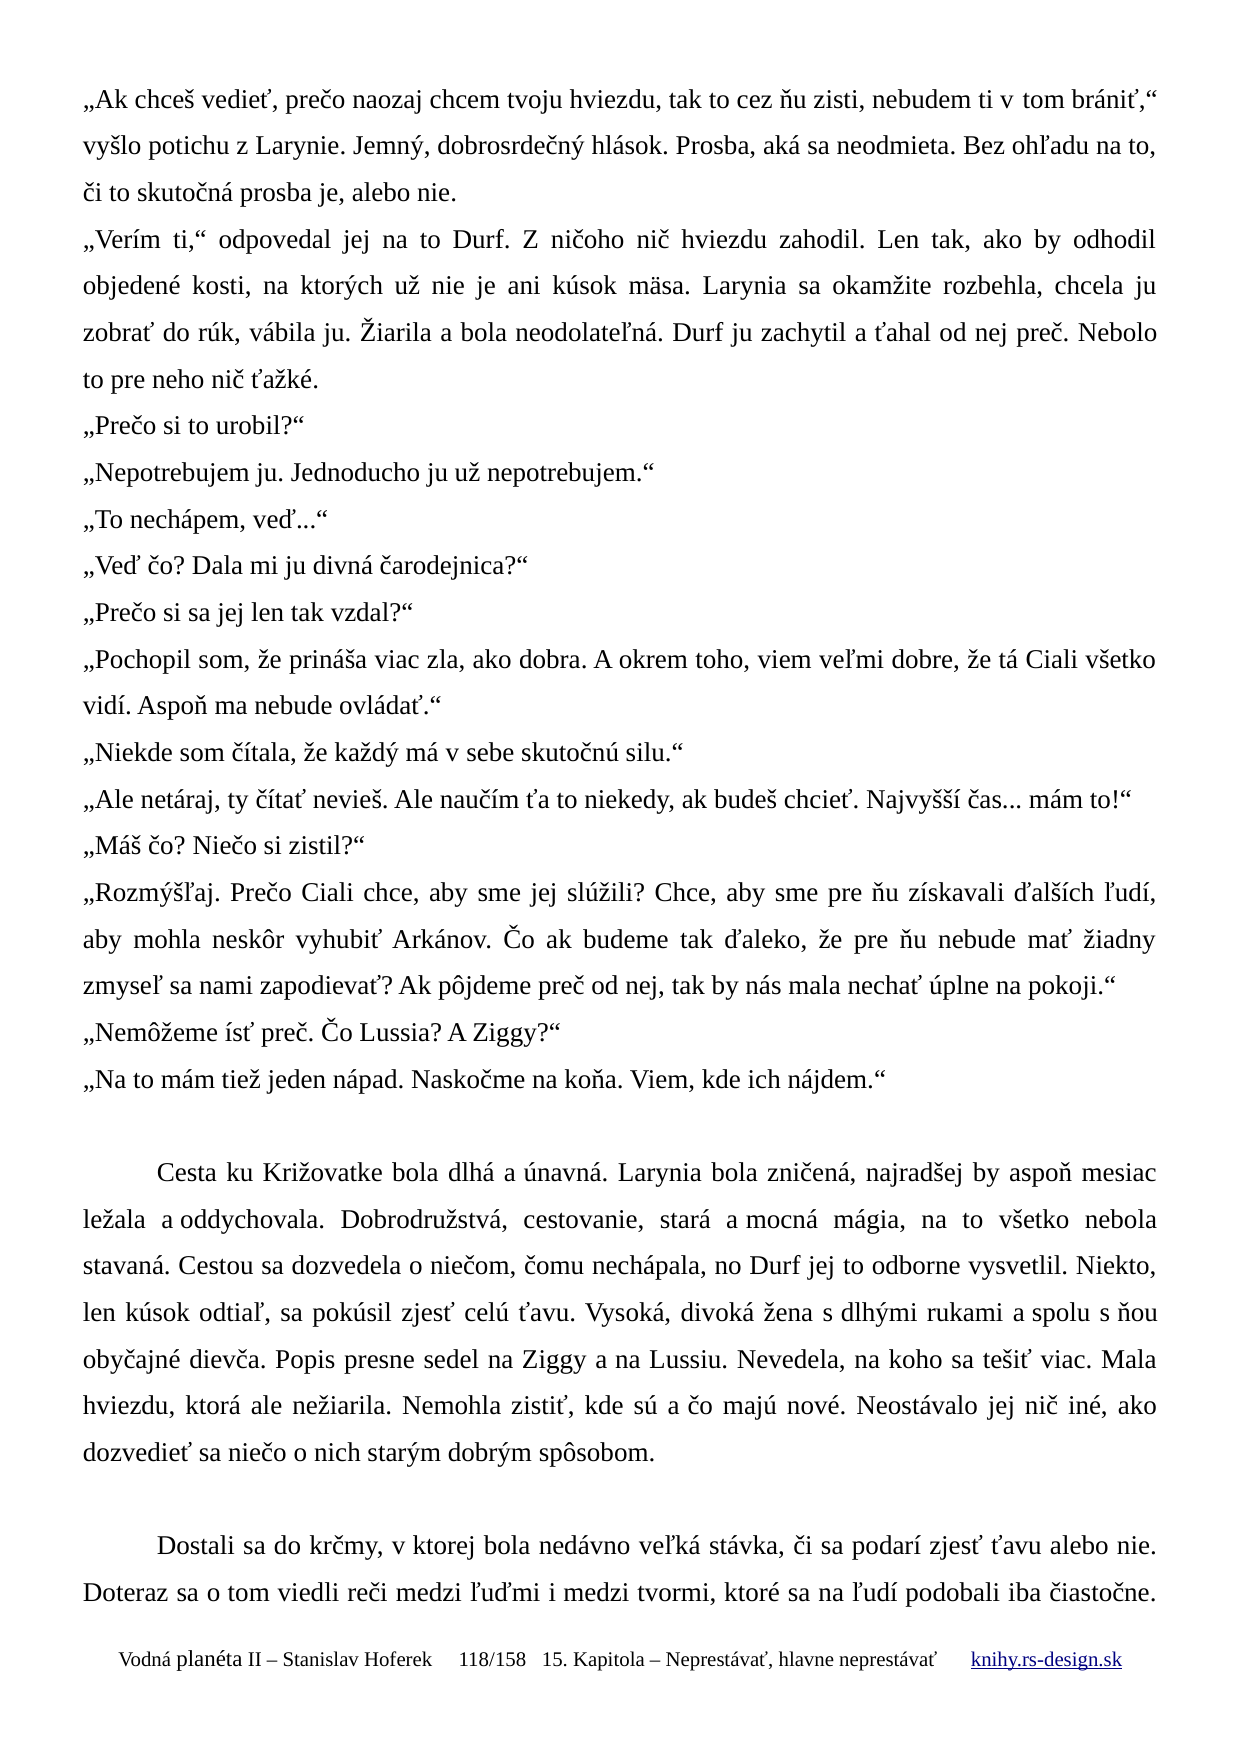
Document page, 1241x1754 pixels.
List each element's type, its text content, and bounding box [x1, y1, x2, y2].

text „Veď čo? Dala mi ju divná čarodejnica?“ [83, 549, 1157, 581]
text „Prečo si sa jej len tak vzdal?“ [83, 596, 1157, 627]
text „Nepotrebujem ju. Jednoducho ju už nepotrebujem.“ [83, 456, 1157, 487]
text „Máš čo? Niečo si zistil?“ [83, 829, 1157, 861]
text „To nechápem, veď...“ [83, 503, 1157, 534]
text „Pochopil som, že prináša viac zla, ako dobra. A okrem toho, viem veľmi dobre, že tá Ciali všetko vidí. Aspoň ma nebude ovládať.“ [83, 643, 1157, 721]
text Dostali sa do krčmy, v ktorej bola nedávno veľká stávka, či sa podarí zjesť ťavu alebo nie. Doteraz sa o tom viedli reči medzi ľuďmi i medzi tvormi, ktoré sa na ľudí podobali iba čiastočne. [83, 1529, 1157, 1607]
text „Niekde som čítala, že každý má v sebe skutočnú silu.“ [83, 736, 1157, 767]
text „Ak chceš vedieť, prečo naozaj chcem tvoju hviezdu, tak to cez ňu zisti, nebudem ti v tom brániť,“ vyšlo potichu z Larynie. Jemný, dobrosrdečný hlások. Prosba, aká sa neodmieta. Bez ohľadu na to, či to skutočná prosba je, alebo nie. [83, 83, 1157, 207]
text Cesta ku Križovatke bola dlhá a únavná. Larynia bola zničená, najradšej by aspoň mesiac ležala a oddychovala. Dobrodružstvá, cestovanie, stará a mocná mágia, na to všetko nebola stavaná. Cestou sa dozvedela o niečom, čomu nechápala, no Durf jej to odborne vysvetlil. Niekto, len kúsok odtiaľ, sa pokúsil zjesť celú ťavu. Vysoká, divoká žena s dlhými rukami a spolu s ňou obyčajné dievča. Popis presne sedel na Ziggy a na Lussiu. Nevedela, na koho sa tešiť viac. Mala hviezdu, ktorá ale nežiarila. Nemohla zistiť, kde sú a čo majú nové. Neostávalo jej nič iné, ako dozvedieť sa niečo o nich starým dobrým spôsobom. [83, 1156, 1157, 1467]
text „Rozmýšľaj. Prečo Ciali chce, aby sme jej slúžili? Chce, aby sme pre ňu získavali ďalších ľudí, aby mohla neskôr vyhubiť Arkánov. Čo ak budeme tak ďaleko, že pre ňu nebude mať žiadny zmyseľ sa nami zapodievať? Ak pôjdeme preč od nej, tak by nás mala nechať úplne na pokoji.“ [83, 876, 1157, 1001]
text „Nemôžeme ísť preč. Čo Lussia? A Ziggy?“ [83, 1016, 1157, 1047]
text „Verím ti,“ odpovedal jej na to Durf. Z ničoho nič hviezdu zahodil. Len tak, ako by odhodil objedené kosti, na ktorých už nie je ani kúsok mäsa. Larynia sa okamžite rozbehla, chcela ju zobrať do rúk, vábila ju. Žiarila a bola neodolateľná. Durf ju zachytil a ťahal od nej preč. Nebolo to pre neho nič ťažké. [83, 223, 1157, 394]
text „Na to mám tiež jeden nápad. Naskočme na koňa. Viem, kde ich nájdem.“ [83, 1063, 1157, 1094]
text „Ale netáraj, ty čítať nevieš. Ale naučím ťa to niekedy, ak budeš chcieť. Najvyšší čas... mám to!“ [83, 783, 1157, 814]
text „Prečo si to urobil?“ [83, 409, 1157, 441]
